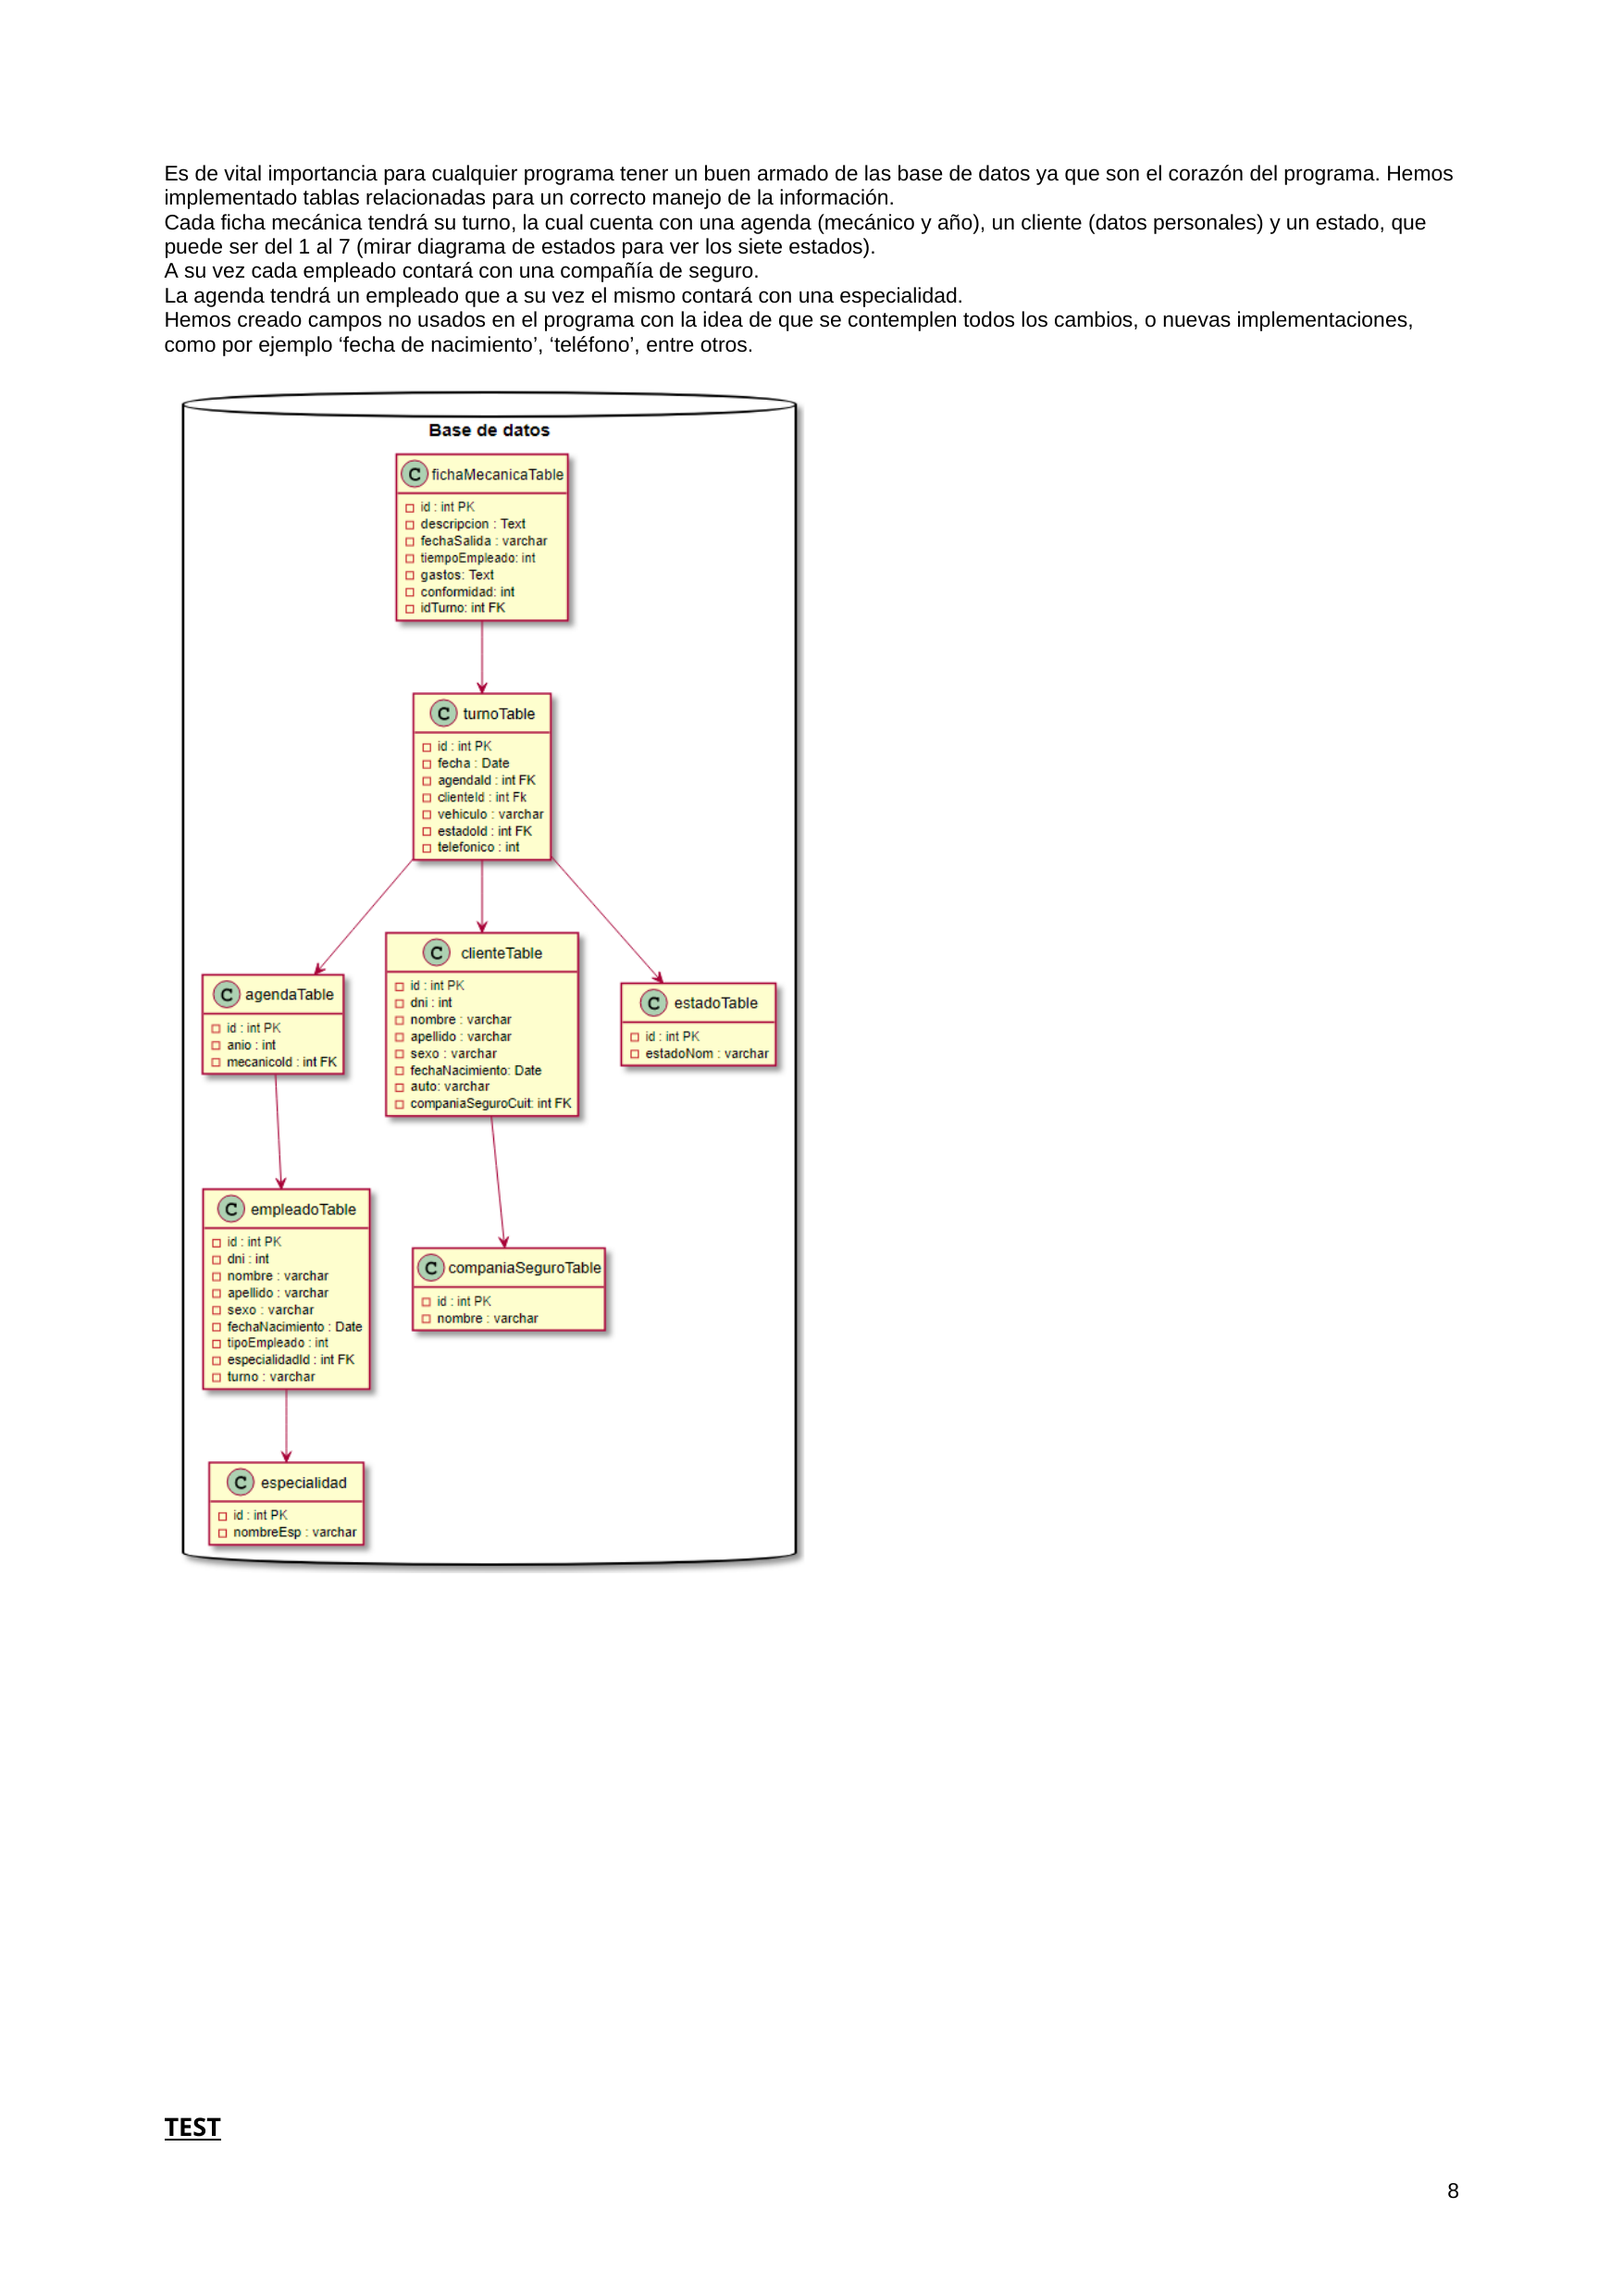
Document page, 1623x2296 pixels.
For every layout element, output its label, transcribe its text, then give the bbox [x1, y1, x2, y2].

text A su vez cada empleado contará con una compañía de seguro. [164, 258, 1459, 283]
picture [164, 380, 826, 1573]
text La agenda tendrá un empleado que a su vez el mismo contará con una especialidad. [164, 283, 1459, 307]
text TEST [164, 2110, 1459, 2144]
text Es de vital importancia para cualquier programa tener un buen armado de las base de datos ya que son el corazón del programa. Hemos implementado tablas relacionadas para un correcto manejo de la información. [164, 161, 1459, 210]
text Cada ficha mecánica tendrá su turno, la cual cuenta con una agenda (mecánico y año), un cliente (datos personales) y un estado, que puede ser del 1 al 7 (mirar diagrama de estados para ver los siete estados). [164, 210, 1459, 258]
text Hemos creado campos no usados en el programa con la idea de que se contemplen todos los cambios, o nuevas implementaciones, como por ejemplo ‘fecha de nacimiento’, ‘teléfono’, entre otros. [164, 307, 1459, 356]
